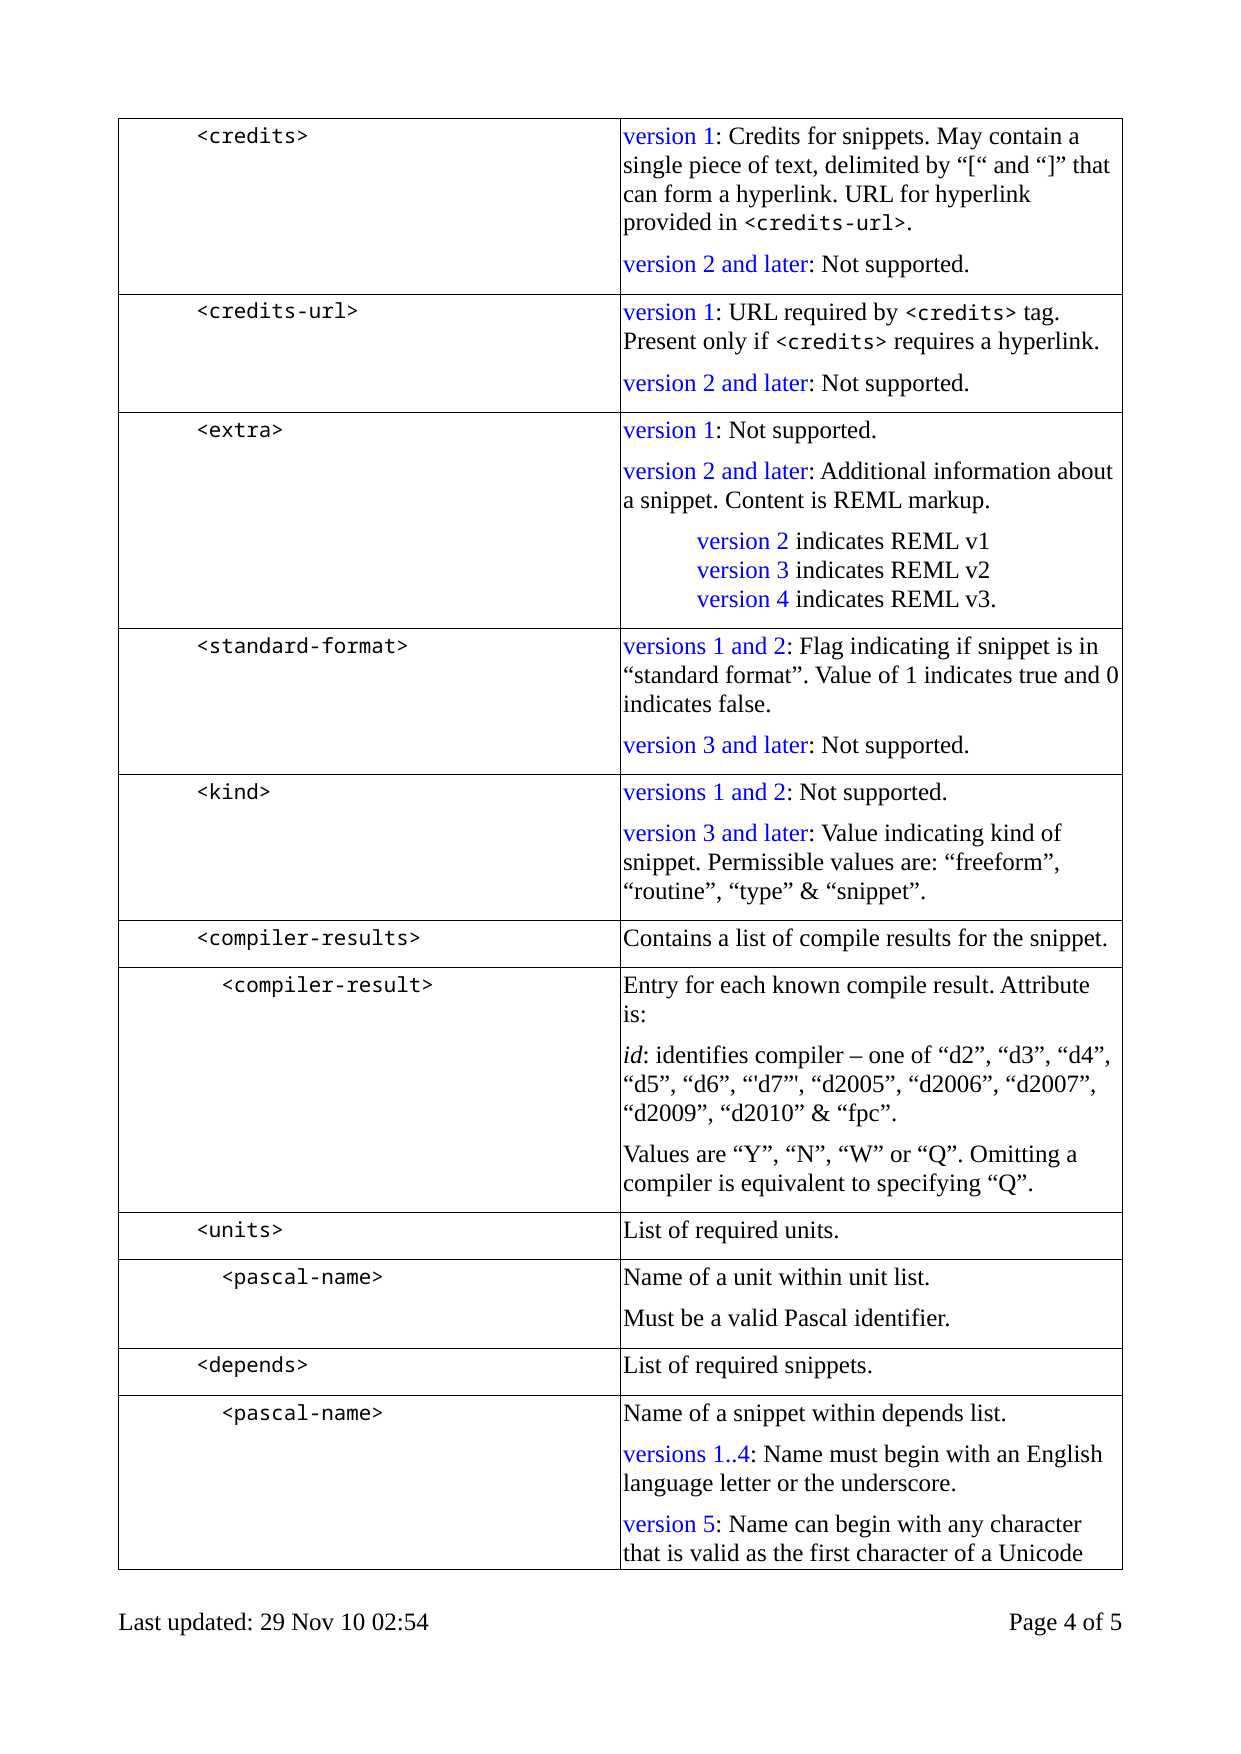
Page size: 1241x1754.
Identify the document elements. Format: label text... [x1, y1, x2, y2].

table_cell List of required snippets. [621, 1349, 1122, 1395]
table_cell <credits-url> [119, 295, 620, 412]
table_cell Name of a unit within unit list. Must be a valid Pascal identifier. [621, 1260, 1122, 1347]
table_cell Name of a snippet within depends list. versions 1..4: Name must begin with an English language letter or the underscore. version 5: Name can begin with any character that is valid as the first character of a Unicode [621, 1396, 1122, 1569]
table_cell <kind> [119, 775, 620, 920]
table_cell <units> [119, 1213, 620, 1259]
table_cell <pascal-name> [119, 1396, 620, 1569]
table_cell <depends> [119, 1349, 620, 1395]
table_cell List of required units. [621, 1213, 1122, 1259]
table_cell version 1: Credits for snippets. May contain a single piece of text, delimited by “[“ and “]” that can form a hyperlink. URL for hyperlink provided in <credits-url>. version 2 and later: Not supported. [621, 119, 1122, 293]
table_cell Entry for each known compile result. Attribute is: id: identifies compiler – one of “d2”, “d3”, “d4”, “d5”, “d6”, “'d7”', “d2005”, “d2006”, “d2007”, “d2009”, “d2010” & “fpc”. Values are “Y”, “N”, “W” or “Q”. Omitting a compiler is equivalent to specifying “Q”. [621, 968, 1122, 1212]
table_cell versions 1 and 2: Flag indicating if snippet is in “standard format”. Value of 1 indicates true and 0 indicates false. version 3 and later: Not supported. [621, 629, 1122, 774]
table_cell versions 1 and 2: Not supported. version 3 and later: Value indicating kind of snippet. Permissible values are: “freeform”, “routine”, “type” & “snippet”. [621, 775, 1122, 920]
table_cell <compiler-result> [119, 968, 620, 1212]
table_cell version 1: Not supported. version 2 and later: Additional information about a snippet. Content is REML markup. version 2 indicates REML v1 version 3 indicates REML v2 version 4 indicates REML v3. [621, 413, 1122, 628]
table_cell <compiler-results> [119, 921, 620, 967]
table_cell <credits> [119, 119, 620, 293]
table_cell Contains a list of compile results for the snippet. [621, 921, 1122, 967]
table_cell version 1: URL required by <credits> tag. Present only if <credits> requires a hyperlink. version 2 and later: Not supported. [621, 295, 1122, 412]
table_cell <standard-format> [119, 629, 620, 774]
table_cell <extra> [119, 413, 620, 628]
table_cell <pascal-name> [119, 1260, 620, 1347]
